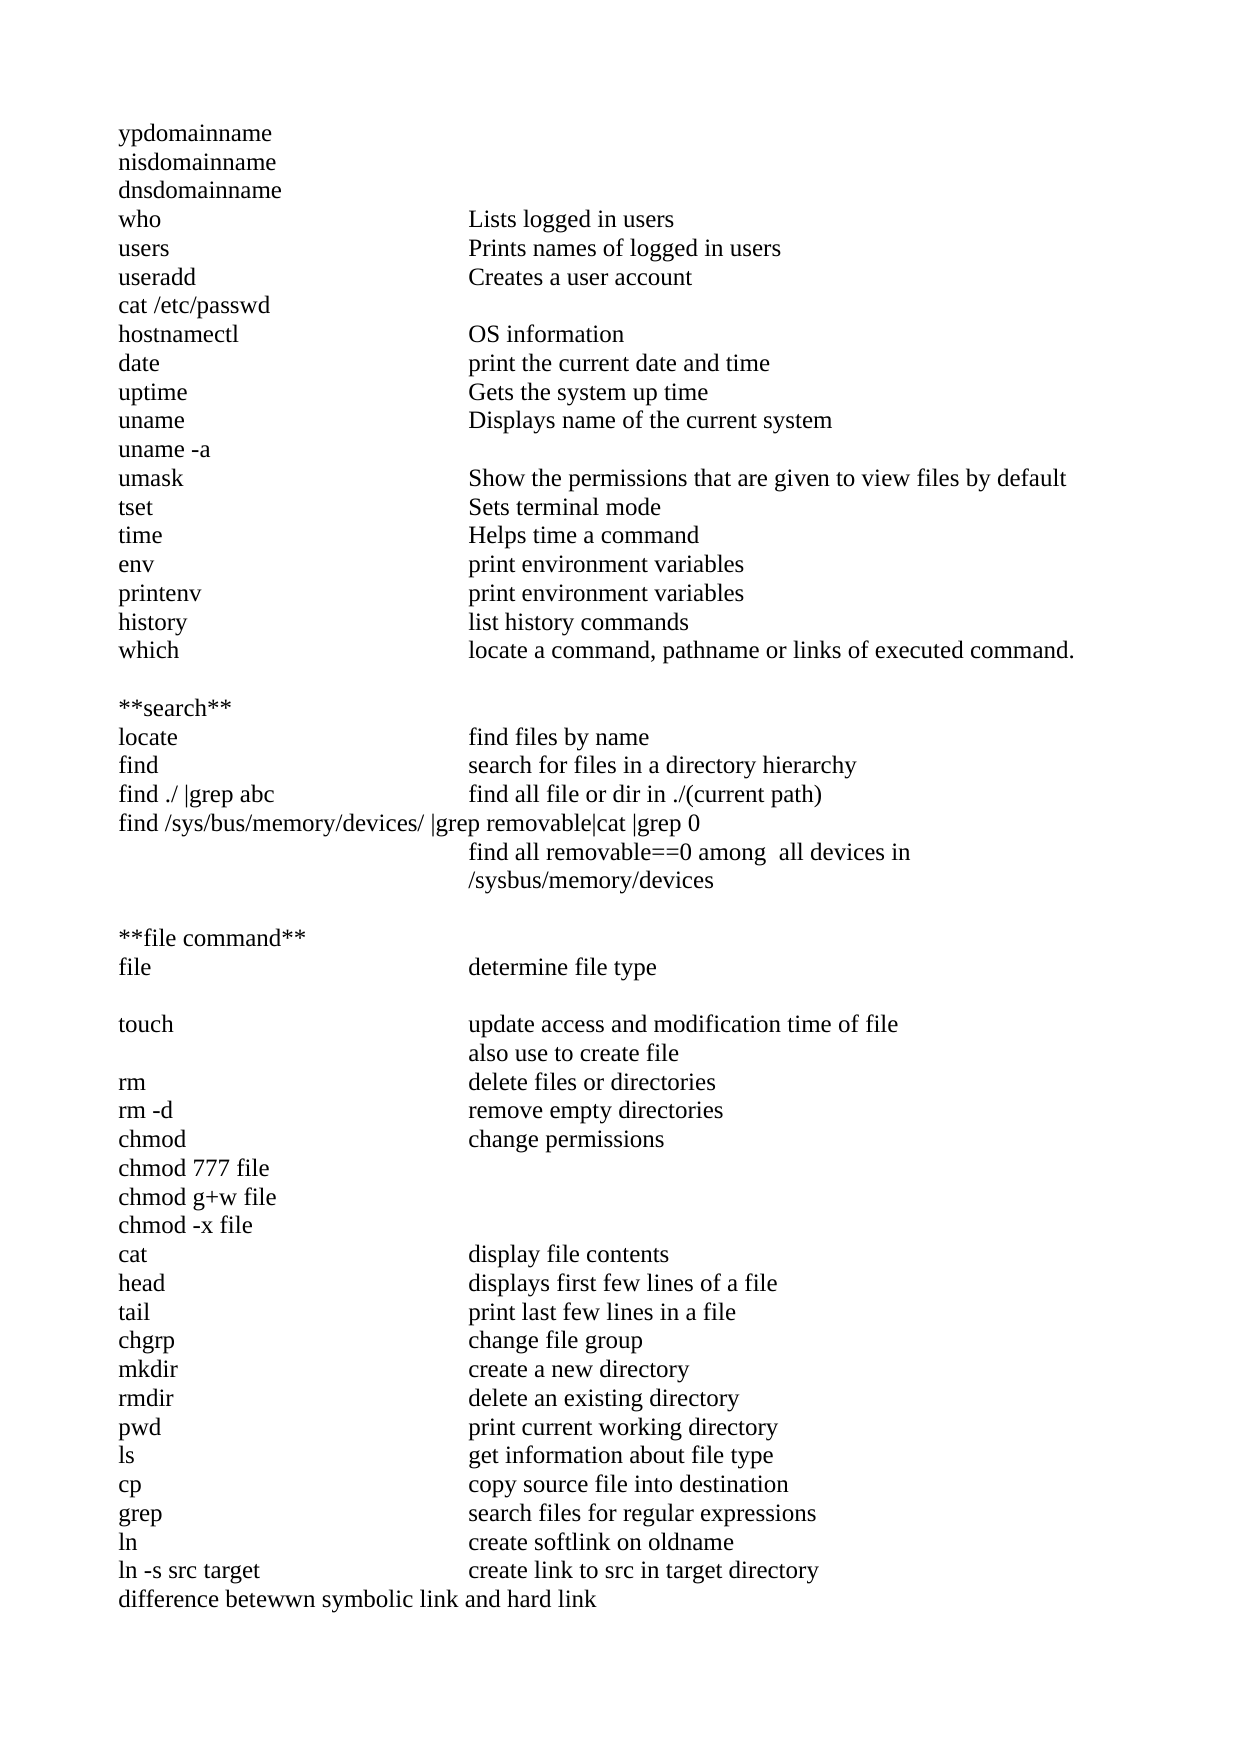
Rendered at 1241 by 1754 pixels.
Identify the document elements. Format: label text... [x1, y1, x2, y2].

text **file command** [118, 923, 1122, 952]
text find all removable==0 among all devices in /sysbus/memory/devices [118, 837, 1122, 894]
text mkdir create a new directory [118, 1354, 1122, 1383]
text locate find files by name [118, 722, 1122, 751]
text cat /etc/passwd [118, 291, 1122, 319]
text head displays first few lines of a file [118, 1268, 1122, 1297]
text find /sys/bus/memory/devices/ |grep removable|cat |grep 0 [118, 808, 1122, 837]
text uname Displays name of the current system [118, 406, 1122, 434]
text touch update access and modification time of file [118, 1009, 1122, 1038]
text nisdomainname [118, 147, 1122, 176]
text ln -s src target create link to src in target directory [118, 1556, 1122, 1584]
text also use to create file [118, 1038, 1122, 1067]
text chmod change permissions [118, 1124, 1122, 1153]
text chmod 777 file [118, 1153, 1122, 1182]
text grep search files for regular expressions [118, 1498, 1122, 1527]
text history list history commands [118, 607, 1122, 636]
text tset Sets terminal mode [118, 492, 1122, 521]
text ls get information about file type [118, 1441, 1122, 1469]
text uname -a [118, 434, 1122, 463]
text find ./ |grep abc find all file or dir in ./(current path) [118, 779, 1122, 808]
text pwd print current working directory [118, 1412, 1122, 1441]
text rm -d remove empty directories [118, 1096, 1122, 1124]
text cp copy source file into destination [118, 1469, 1122, 1498]
text which locate a command, pathname or links of executed command. [118, 636, 1122, 664]
text dnsdomainname [118, 176, 1122, 204]
text ln create softlink on oldname [118, 1527, 1122, 1556]
text uptime Gets the system up time [118, 377, 1122, 406]
text chgrp change file group [118, 1326, 1122, 1354]
text who Lists logged in users [118, 204, 1122, 233]
text cat display file contents [118, 1239, 1122, 1268]
text time Helps time a command [118, 521, 1122, 549]
text useradd Creates a user account [118, 262, 1122, 291]
text chmod g+w file [118, 1182, 1122, 1211]
text rmdir delete an existing directory [118, 1383, 1122, 1412]
text rm delete files or directories [118, 1067, 1122, 1096]
text ypdomainname [118, 118, 1122, 147]
text users Prints names of logged in users [118, 233, 1122, 262]
text hostnamectl OS information [118, 319, 1122, 348]
text date print the current date and time [118, 348, 1122, 377]
text umask Show the permissions that are given to view files by default [118, 463, 1122, 492]
text find search for files in a directory hierarchy [118, 751, 1122, 779]
text difference betewwn symbolic link and hard link [118, 1584, 1122, 1613]
text printenv print environment variables [118, 578, 1122, 607]
text env print environment variables [118, 549, 1122, 578]
text tail print last few lines in a file [118, 1297, 1122, 1326]
text file determine file type [118, 952, 1122, 981]
text **search** [118, 693, 1122, 722]
text chmod -x file [118, 1211, 1122, 1239]
